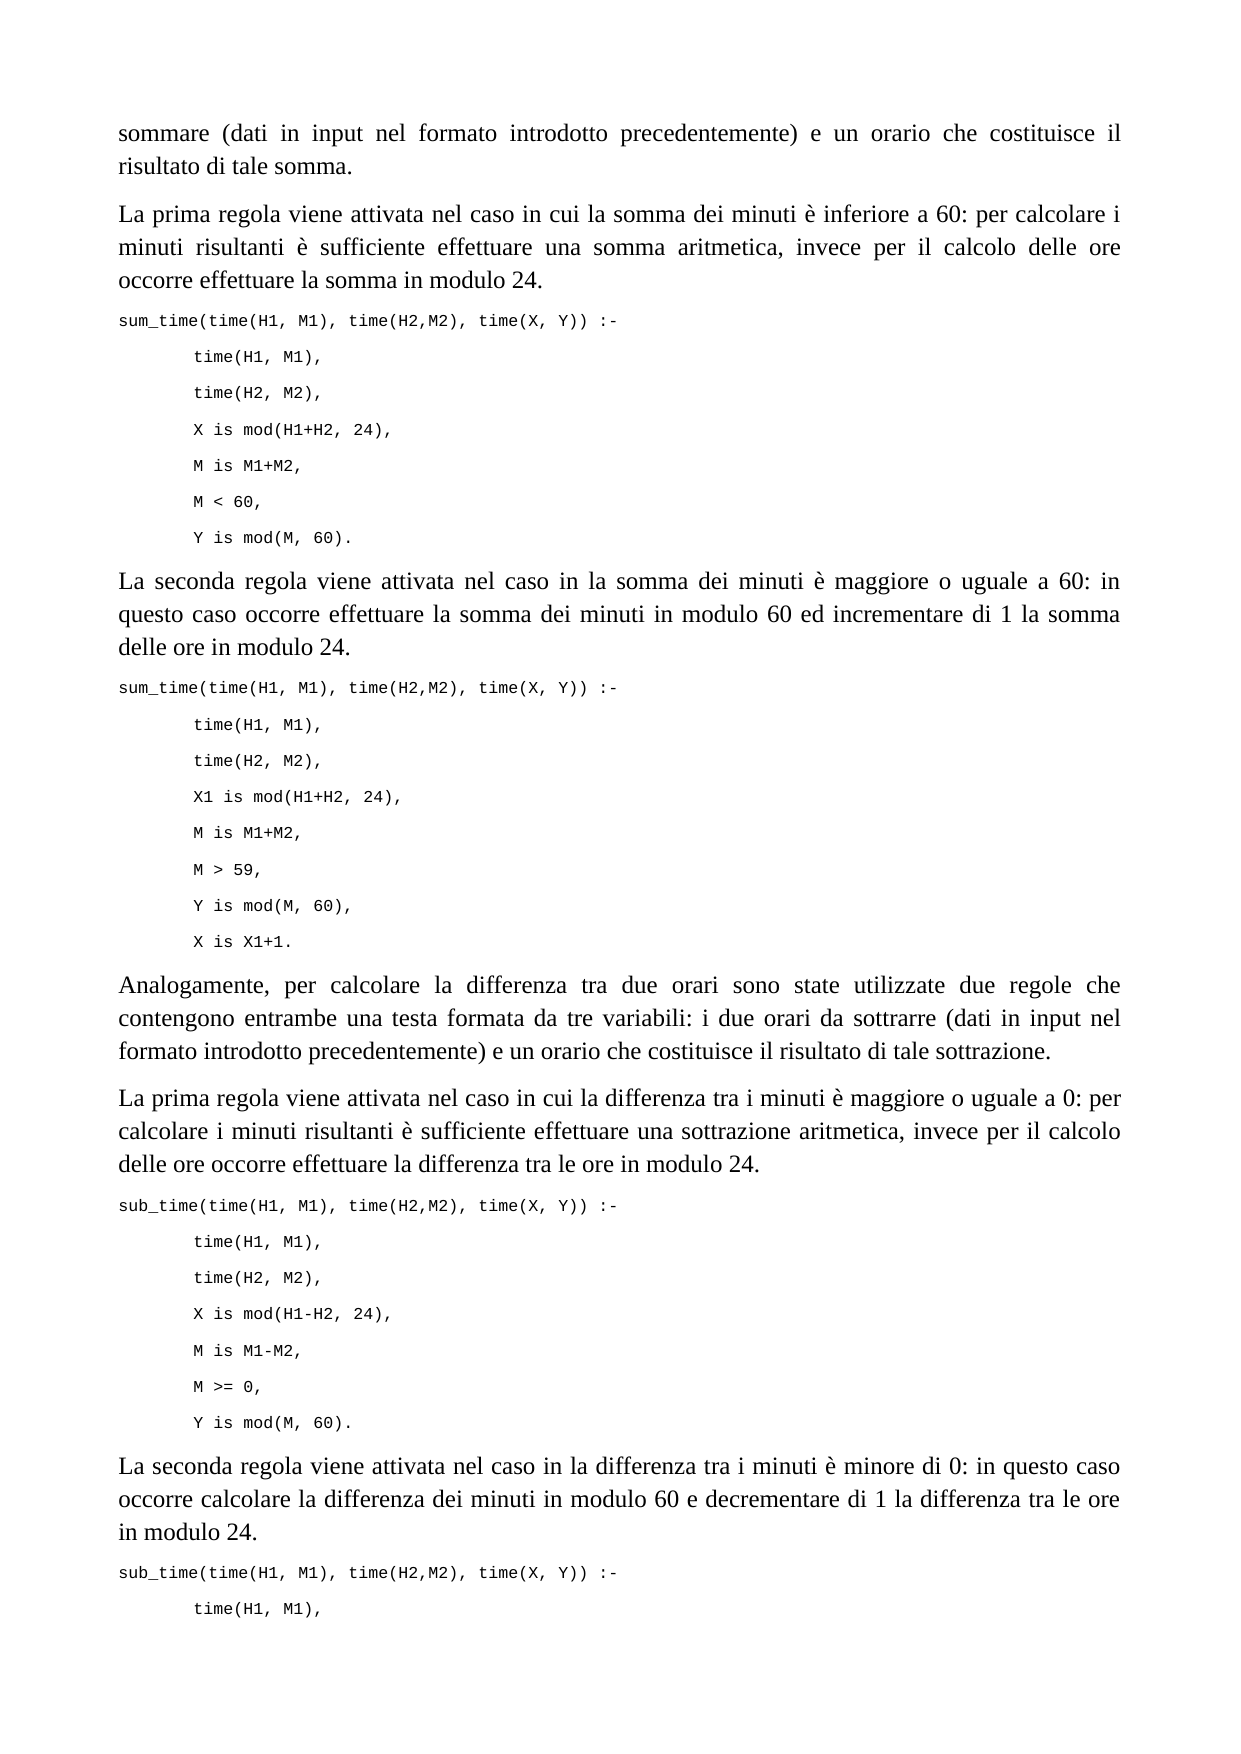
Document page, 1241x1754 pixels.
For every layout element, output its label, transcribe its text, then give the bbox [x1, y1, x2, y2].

text Y is mod(M, 60), [118, 897, 1122, 916]
text La prima regola viene attivata nel caso in cui la somma dei minuti è inferiore a 60: per calcolare i minuti risultanti è sufficiente effettuare una somma aritmetica, invece per il calcolo delle ore occorre effettuare la somma in modulo 24. [118, 199, 1122, 293]
text X1 is mod(H1+H2, 24), [118, 788, 1122, 807]
text M is M1+M2, [118, 457, 1122, 476]
text time(H1, M1), [118, 716, 1122, 735]
text sub_time(time(H1, M1), time(H2,M2), time(X, Y)) :- [118, 1197, 1122, 1216]
text X is mod(H1+H2, 24), [118, 421, 1122, 440]
text M >= 0, [118, 1378, 1122, 1397]
text M < 60, [118, 494, 1122, 512]
text M is M1+M2, [118, 825, 1122, 844]
text Analogamente, per calcolare la differenza tra due orari sono state utilizzate due regole che contengono entrambe una testa formata da tre variabili: i due orari da sottrarre (dati in input nel formato introdotto precedentemente) e un orario che costituisce il risultato di tale sottrazione. [118, 970, 1122, 1064]
text time(H1, M1), [118, 1601, 1122, 1619]
text Y is mod(M, 60). [118, 530, 1122, 549]
text sommare (dati in input nel formato introdotto precedentemente) e un orario che costituisce il risultato di tale somma. [118, 118, 1122, 180]
text sum_time(time(H1, M1), time(H2,M2), time(X, Y)) :- [118, 312, 1122, 331]
text La prima regola viene attivata nel caso in cui la differenza tra i minuti è maggiore o uguale a 0: per calcolare i minuti risultanti è sufficiente effettuare una sottrazione aritmetica, invece per il calcolo delle ore occorre effettuare la differenza tra le ore in modulo 24. [118, 1083, 1122, 1178]
text time(H1, M1), [118, 1233, 1122, 1252]
text M > 59, [118, 861, 1122, 880]
text time(H2, M2), [118, 385, 1122, 404]
text M is M1-M2, [118, 1342, 1122, 1361]
text time(H2, M2), [118, 752, 1122, 771]
text Y is mod(M, 60). [118, 1414, 1122, 1433]
text time(H1, M1), [118, 349, 1122, 367]
text X is mod(H1-H2, 24), [118, 1306, 1122, 1325]
text sum_time(time(H1, M1), time(H2,M2), time(X, Y)) :- [118, 680, 1122, 699]
text La seconda regola viene attivata nel caso in la differenza tra i minuti è minore di 0: in questo caso occorre calcolare la differenza dei minuti in modulo 60 e decrementare di 1 la differenza tra le ore in modulo 24. [118, 1451, 1122, 1546]
text X is X1+1. [118, 933, 1122, 952]
text La seconda regola viene attivata nel caso in la somma dei minuti è maggiore o uguale a 60: in questo caso occorre effettuare la somma dei minuti in modulo 60 ed incrementare di 1 la somma delle ore in modulo 24. [118, 566, 1122, 661]
text time(H2, M2), [118, 1269, 1122, 1288]
text sub_time(time(H1, M1), time(H2,M2), time(X, Y)) :- [118, 1564, 1122, 1583]
